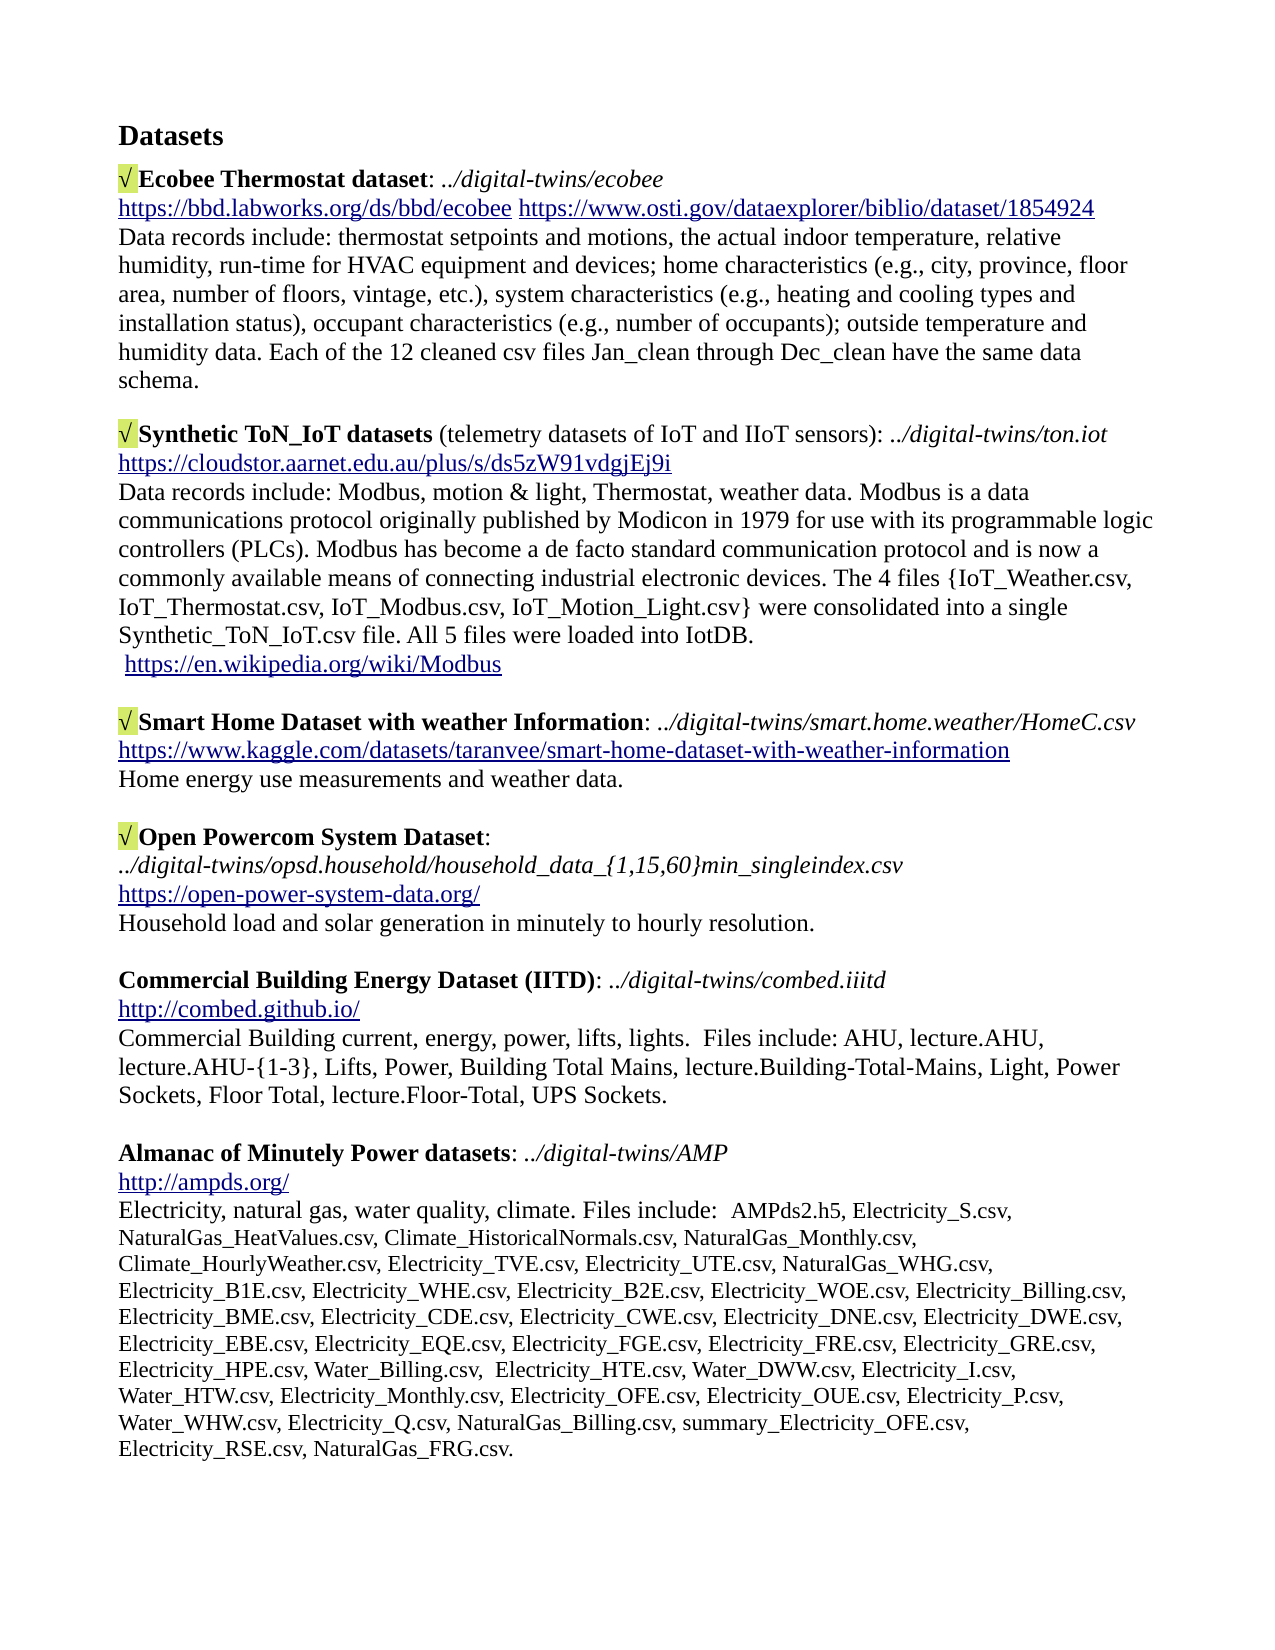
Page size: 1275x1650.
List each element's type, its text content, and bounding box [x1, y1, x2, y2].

text http://combed.github.io/ [118, 994, 1157, 1023]
text Home energy use measurements and weather data. [118, 764, 1157, 793]
text Commercial Building Energy Dataset (IITD): ../digital-twins/combed.iiitd [118, 965, 1157, 994]
text http://ampds.org/ [118, 1167, 1157, 1195]
text Electricity, natural gas, water quality, climate. Files include: AMPds2.h5, Electricity_S.csv, NaturalGas_HeatValues.csv, Climate_HistoricalNormals.csv, NaturalGas_Monthly.csv, Climate_HourlyWeather.csv, Electricity_TVE.csv, Electricity_UTE.csv, NaturalGas_WHG.csv, Electricity_B1E.csv, Electricity_WHE.csv, Electricity_B2E.csv, Electricity_WOE.csv, Electricity_Billing.csv, Electricity_BME.csv, Electricity_CDE.csv, Electricity_CWE.csv, Electricity_DNE.csv, Electricity_DWE.csv, Electricity_EBE.csv, Electricity_EQE.csv, Electricity_FGE.csv, Electricity_FRE.csv, Electricity_GRE.csv, Electricity_HPE.csv, Water_Billing.csv, Electricity_HTE.csv, Water_DWW.csv, Electricity_I.csv, Water_HTW.csv, Electricity_Monthly.csv, Electricity_OFE.csv, Electricity_OUE.csv, Electricity_P.csv, Water_WHW.csv, Electricity_Q.csv, NaturalGas_Billing.csv, summary_Electricity_OFE.csv, Electricity_RSE.csv, NaturalGas_FRG.csv. [118, 1195, 1157, 1461]
text √ Synthetic ToN_IoT datasets (telemetry datasets of IoT and IIoT sensors): ../digital-twins/ton.iot [118, 419, 1157, 448]
subtitle Datasets [118, 118, 1157, 152]
text https://bbd.labworks.org/ds/bbd/ecobee https://www.osti.gov/dataexplorer/biblio/dataset/1854924 [118, 193, 1157, 222]
text https://www.kaggle.com/datasets/taranvee/smart-home-dataset-with-weather-information [118, 735, 1157, 764]
text Household load and solar generation in minutely to hourly resolution. [118, 908, 1157, 937]
text https://cloudstor.aarnet.edu.au/plus/s/ds5zW91vdgjEj9i [118, 448, 1157, 477]
text Data records include: thermostat setpoints and motions, the actual indoor temperature, relative humidity, run-time for HVAC equipment and devices; home characteristics (e.g., city, province, floor area, number of floors, vintage, etc.), system characteristics (e.g., heating and cooling types and installation status), occupant characteristics (e.g., number of occupants); outside temperature and humidity data. Each of the 12 cleaned csv files Jan_clean through Dec_clean have the same data schema. [118, 222, 1157, 394]
text Almanac of Minutely Power datasets: ../digital-twins/AMP [118, 1138, 1157, 1167]
text Data records include: Modbus, motion & light, Thermostat, weather data. Modbus is a data communications protocol originally published by Modicon in 1979 for use with its programmable logic controllers (PLCs). Modbus has become a de facto standard communication protocol and is now a commonly available means of connecting industrial electronic devices. The 4 files {IoT_Weather.csv, IoT_Thermostat.csv, IoT_Modbus.csv, IoT_Motion_Light.csv} were consolidated into a single Synthetic_ToN_IoT.csv file. All 5 files were loaded into IotDB. [118, 477, 1157, 649]
text √ Ecobee Thermostat dataset: ../digital-twins/ecobee [118, 164, 1157, 193]
text Commercial Building current, energy, power, lifts, lights. Files include: AHU, lecture.AHU, lecture.AHU-{1-3}, Lifts, Power, Building Total Mains, lecture.Building-Total-Mains, Light, Power Sockets, Floor Total, lecture.Floor-Total, UPS Sockets. [118, 1023, 1157, 1109]
text √ Smart Home Dataset with weather Information: ../digital-twins/smart.home.weather/HomeC.csv [118, 707, 1157, 735]
text https://open-power-system-data.org/ [118, 879, 1157, 908]
text √ Open Powercom System Dataset: ../digital-twins/opsd.household/household_data_{1,15,60}min_singleindex.csv [118, 822, 1157, 879]
text https://en.wikipedia.org/wiki/Modbus [118, 649, 1157, 678]
